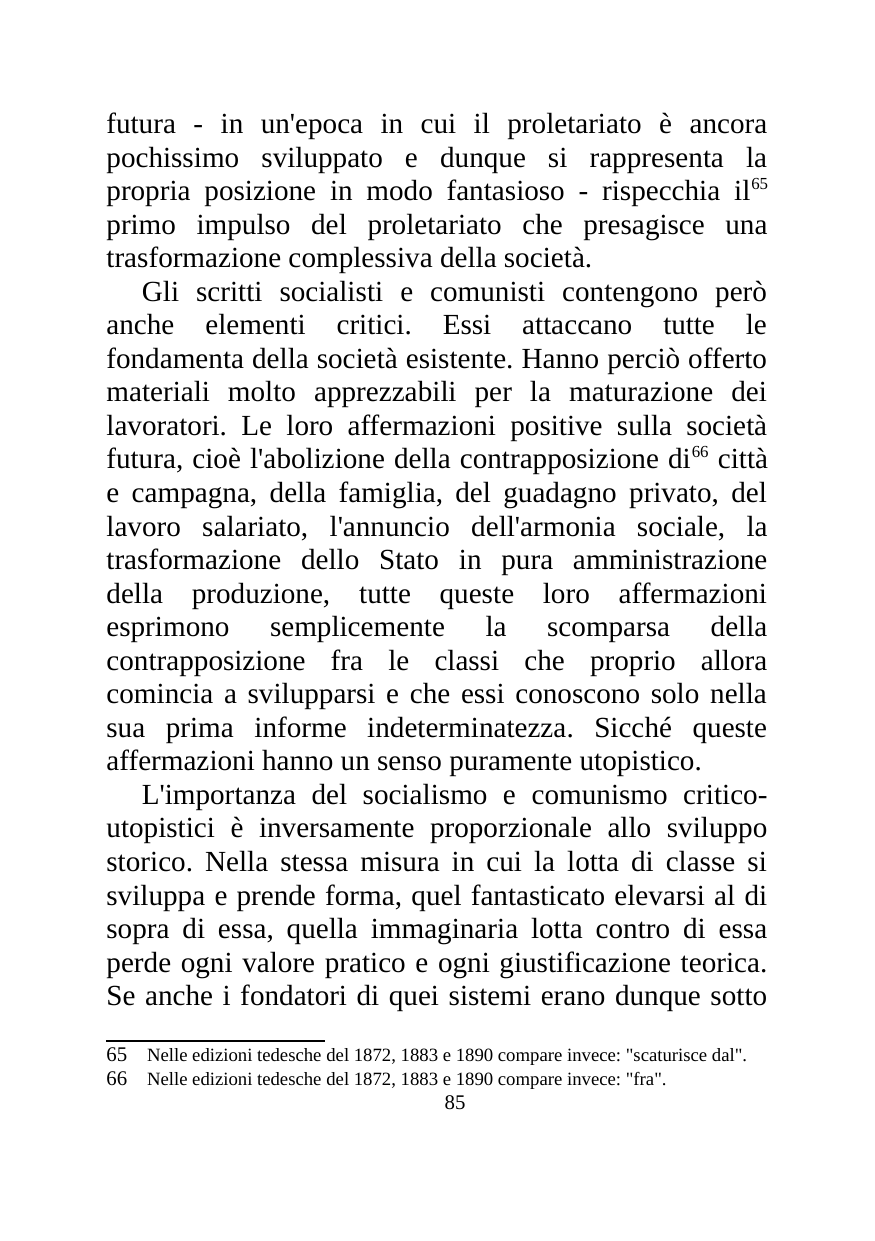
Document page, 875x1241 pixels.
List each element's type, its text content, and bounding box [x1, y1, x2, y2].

text Gli scritti socialisti e comunisti contengono però anche elementi critici. Essi attaccano tutte le fondamenta della società esistente. Hanno perciò offerto materiali molto apprezzabili per la maturazione dei lavoratori. Le loro affermazioni positive sulla società futura, cioè l'abolizione della contrapposizione di città e campagna, della famiglia, del guadagno privato, del lavoro salariato, l'annuncio dell'armonia sociale, la trasformazione dello Stato in pura amministrazione della produzione, tutte queste loro affermazioni esprimono semplicemente la scomparsa della contrapposizione fra le classi che proprio allora comincia a svilupparsi e che essi conoscono solo nella sua prima informe indeterminatezza. Sicché queste affermazioni hanno un senso puramente utopistico. [106, 274, 768, 777]
text Nelle edizioni tedesche del 1872, 1883 e 1890 compare invece: "scaturisce dal". [106, 1042, 768, 1066]
text futura - in un'epoca in cui il proletariato è ancora pochissimo sviluppato e dunque si rappresenta la propria posizione in modo fantasioso - rispecchia il primo impulso del proletariato che presagisce una trasformazione complessiva della società. [106, 106, 768, 274]
text L'importanza del socialismo e comunismo critico-utopistici è inversamente proporzionale allo sviluppo storico. Nella stessa misura in cui la lotta di classe si sviluppa e prende forma, quel fantasticato elevarsi al di sopra di essa, quella immaginaria lotta contro di essa perde ogni valore pratico e ogni giustificazione teorica. Se anche i fondatori di quei sistemi erano dunque sotto [106, 777, 768, 1012]
text Nelle edizioni tedesche del 1872, 1883 e 1890 compare invece: "fra". [106, 1066, 768, 1090]
